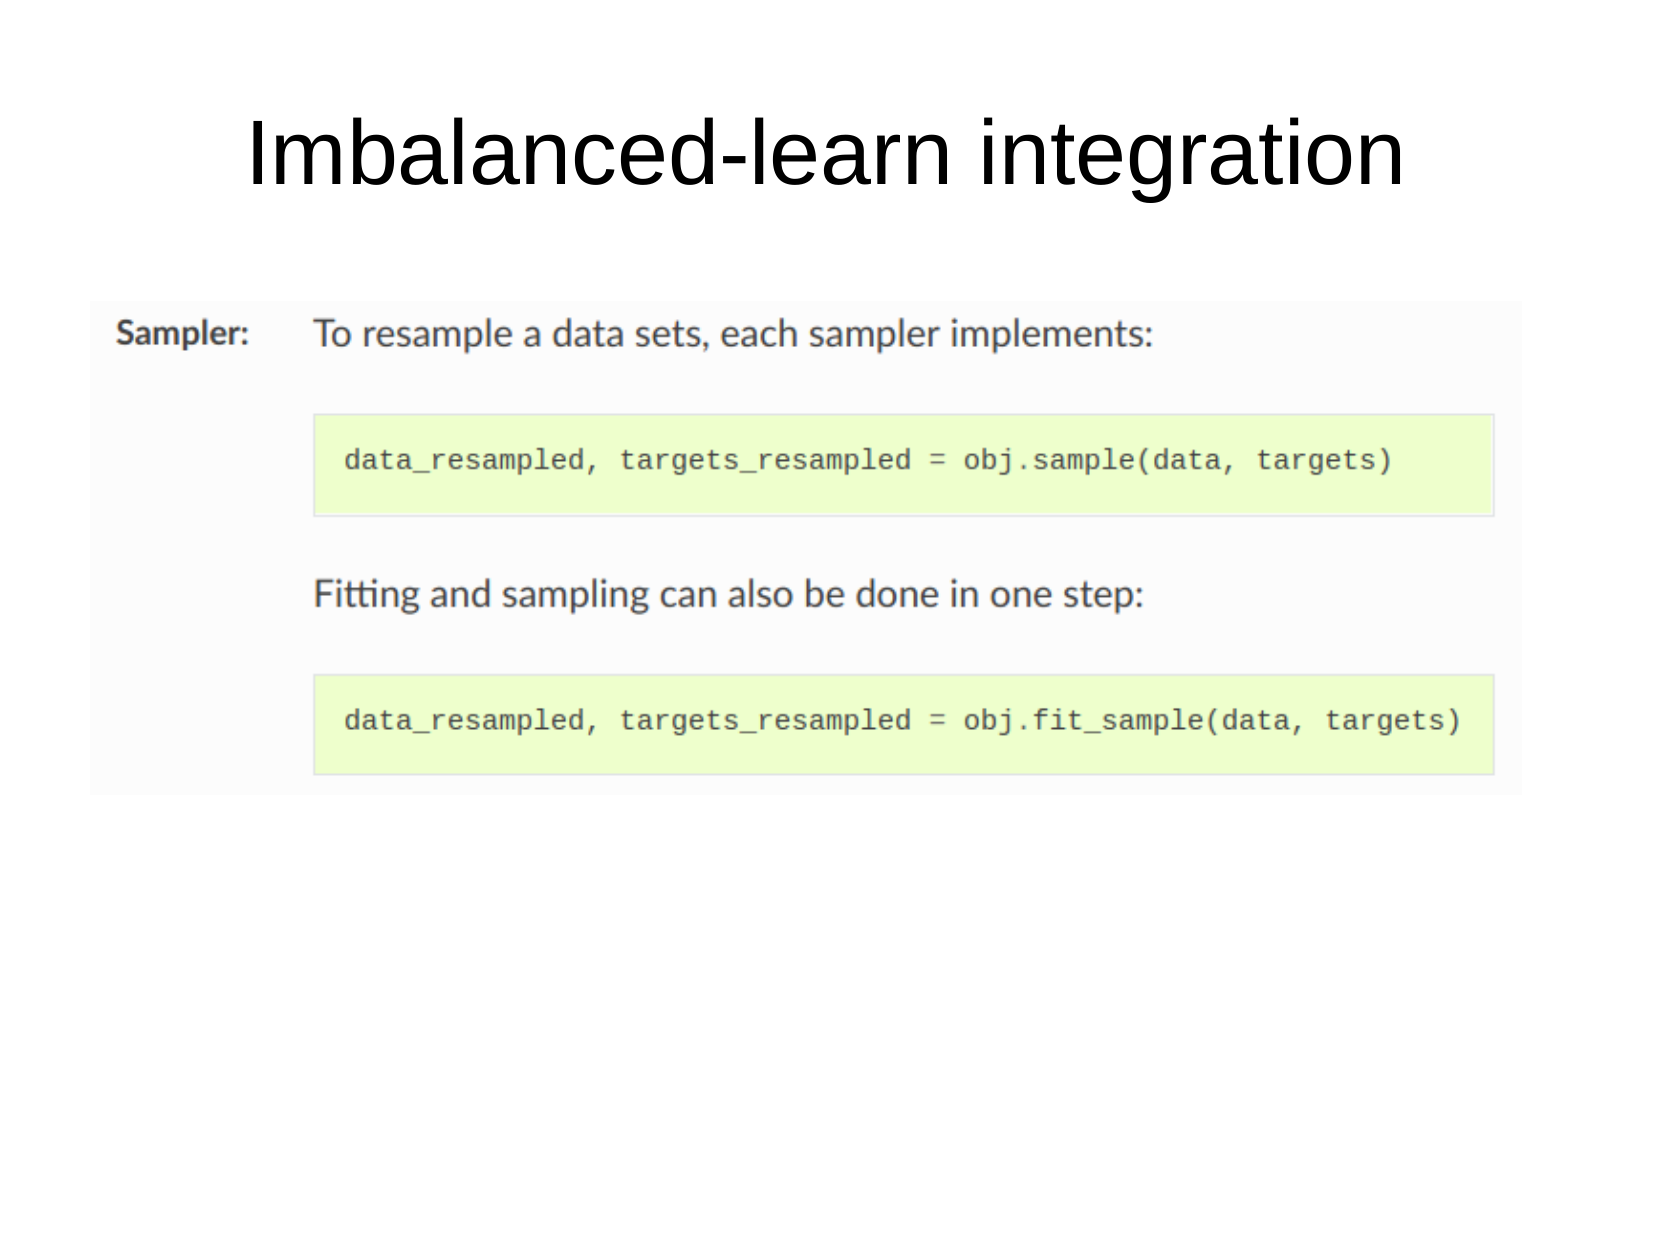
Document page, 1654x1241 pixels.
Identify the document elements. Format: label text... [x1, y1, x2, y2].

title Imbalanced-learn integration [82, 49, 1571, 257]
picture [90, 301, 1522, 796]
